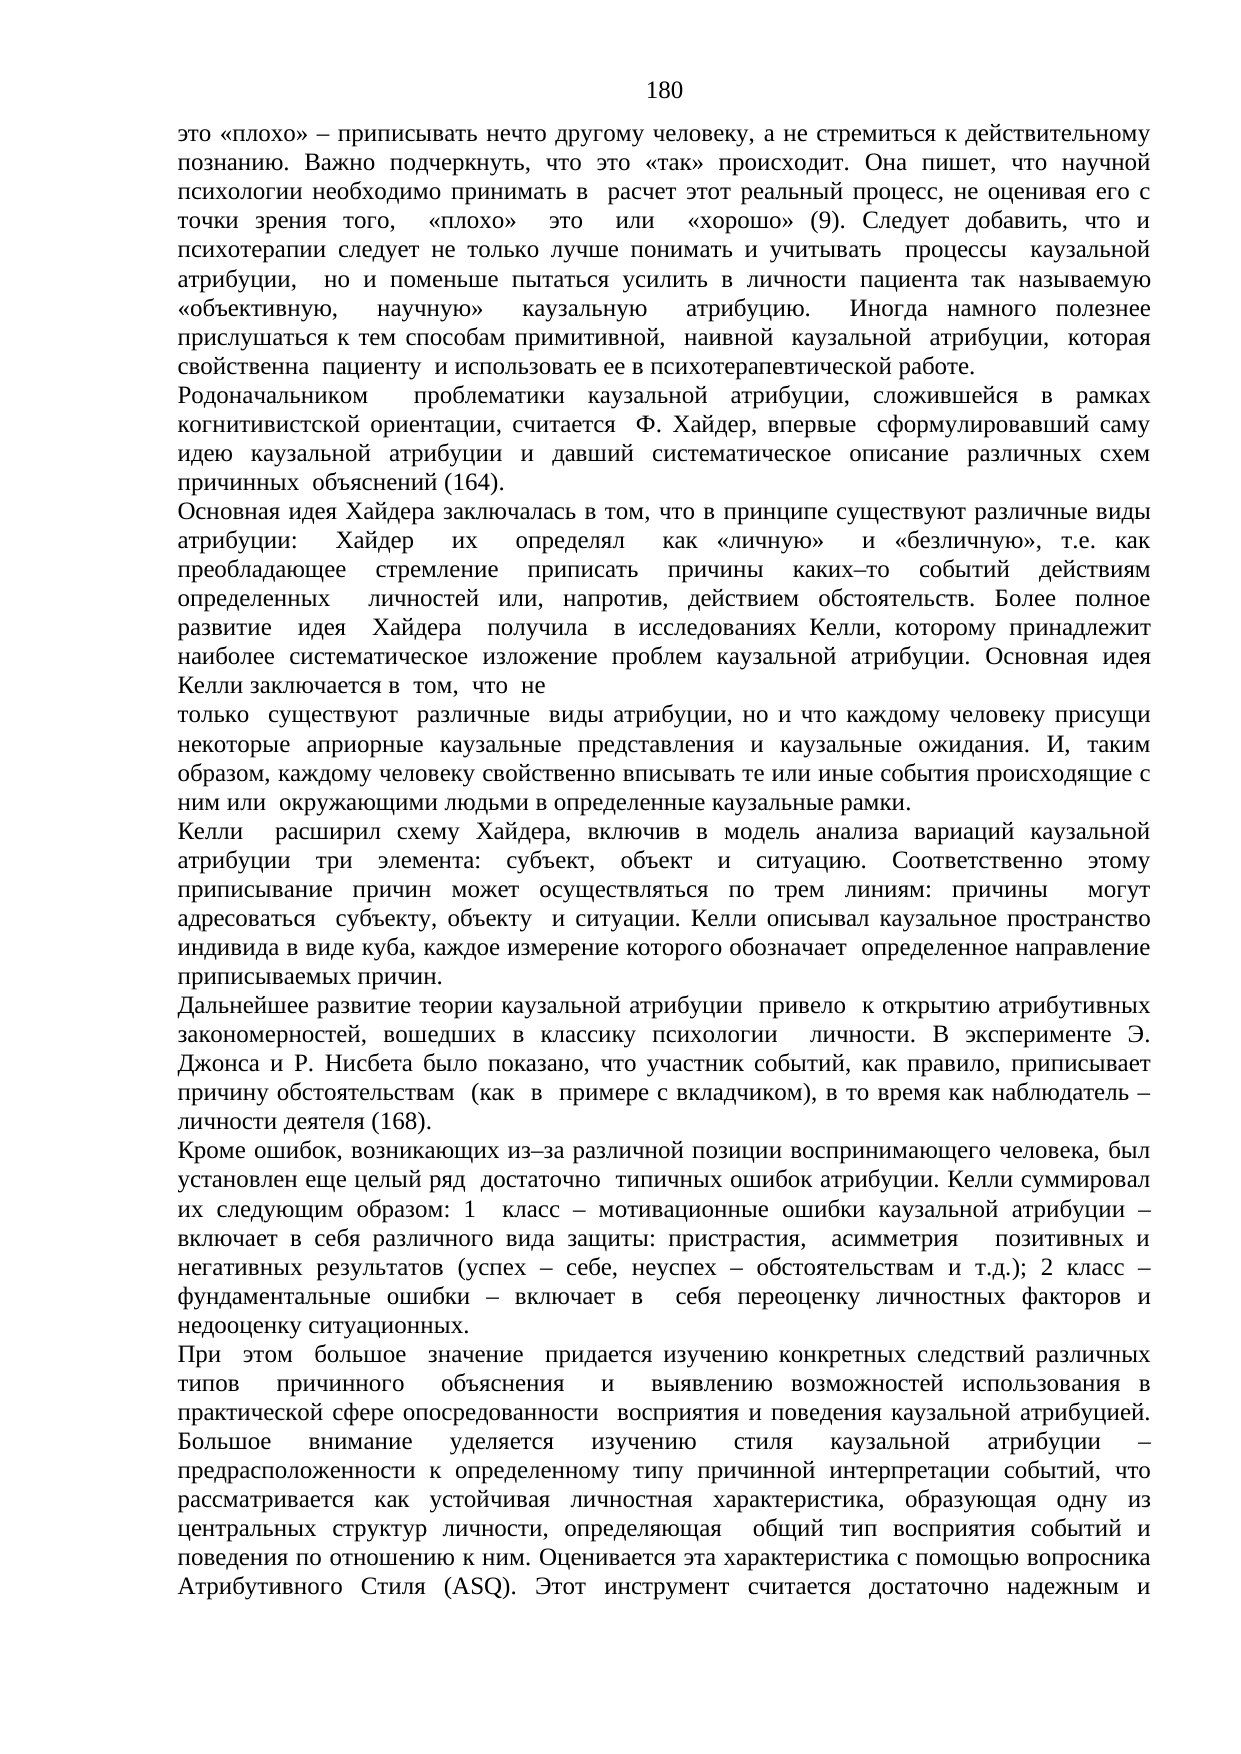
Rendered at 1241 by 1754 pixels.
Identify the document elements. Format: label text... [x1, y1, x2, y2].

text это «плохо» – приписывать нечто другому человеку, а не стремиться к действительному познанию. Важно подчеркнуть, что это «так» происходит. Она пишет, что научной психологии необходимо принимать в расчет этот реальный процесс, не оценивая его с точки зрения того, «плохо» это или «хорошо» (9). Следует добавить, что и психотерапии следует не только лучше понимать и учитывать процессы каузальной атрибуции, но и поменьше пытаться усилить в личности пациента так называемую «объективную, научную» каузальную атрибуцию. Иногда намного полезнее прислушаться к тем способам примитивной, наивной каузальной атрибуции, которая свойственна пациенту и использовать ее в психотерапевтической работе. [177, 118, 1152, 380]
text Родоначальником проблематики каузальной атрибуции, сложившейся в рамках когнитивистской ориентации, считается Ф. Хайдер, впервые сформулировавший саму идею каузальной атрибуции и давший систематическое описание различных схем причинных объяснений (164). [177, 380, 1152, 496]
text Кроме ошибок, возникающих из–за различной позиции воспринимающего человека, был установлен еще целый ряд достаточно типичных ошибок атрибуции. Келли суммировал их следующим образом: 1 класс – мотивационные ошибки каузальной атрибуции – включает в себя различного вида защиты: пристрастия, асимметрия позитивных и негативных результатов (успех – себе, неуспех – обстоятельствам и т.д.); 2 класс – фундаментальные ошибки – включает в себя переоценку личностных факторов и недооценку ситуационных. [177, 1135, 1152, 1339]
text Дальнейшее развитие теории каузальной атрибуции привело к открытию атрибутивных закономерностей, вошедших в классику психологии личности. В эксперименте Э. Джонса и Р. Нисбета было показано, что участник событий, как правило, приписывает причину обстоятельствам (как в примере с вкладчиком), в то время как наблюдатель – личности деятеля (168). [177, 990, 1152, 1135]
text Основная идея Хайдера заключалась в том, что в принципе существуют различные виды атрибуции: Хайдер их определял как «личную» и «безличную», т.е. как преобладающее стремление приписать причины каких–то событий действиям определенных личностей или, напротив, действием обстоятельств. Более полное развитие идея Хайдера получила в исследованиях Келли, которому принадлежит наиболее систематическое изложение проблем каузальной атрибуции. Основная идея Келли заключается в том, что не [177, 496, 1152, 699]
text Келли расширил схему Хайдера, включив в модель анализа вариаций каузальной атрибуции три элемента: субъект, объект и ситуацию. Соответственно этому приписывание причин может осуществляться по трем линиям: причины могут адресоваться субъекту, объекту и ситуации. Келли описывал каузальное пространство индивида в виде куба, каждое измерение которого обозначает определенное направление приписываемых причин. [177, 816, 1152, 990]
text При этом большое значение придается изучению конкретных следствий различных типов причинного объяснения и выявлению возможностей использования в практической сфере опосредованности восприятия и поведения каузальной атрибуцией. Большое внимание уделяется изучению стиля каузальной атрибуции – предрасположенности к определенному типу причинной интерпретации событий, что рассматривается как устойчивая личностная характеристика, образующая одну из центральных структур личности, определяющая общий тип восприятия событий и поведения по отношению к ним. Оценивается эта характеристика с помощью вопросника Атрибутивного Стиля (ASQ). Этот инструмент считается достаточно надежным и [177, 1339, 1152, 1600]
text только существуют различные виды атрибуции, но и что каждому человеку присущи некоторые априорные каузальные представления и каузальные ожидания. И, таким образом, каждому человеку свойственно вписывать те или иные события происходящие с ним или окружающими людьми в определенные каузальные рамки. [177, 699, 1152, 816]
